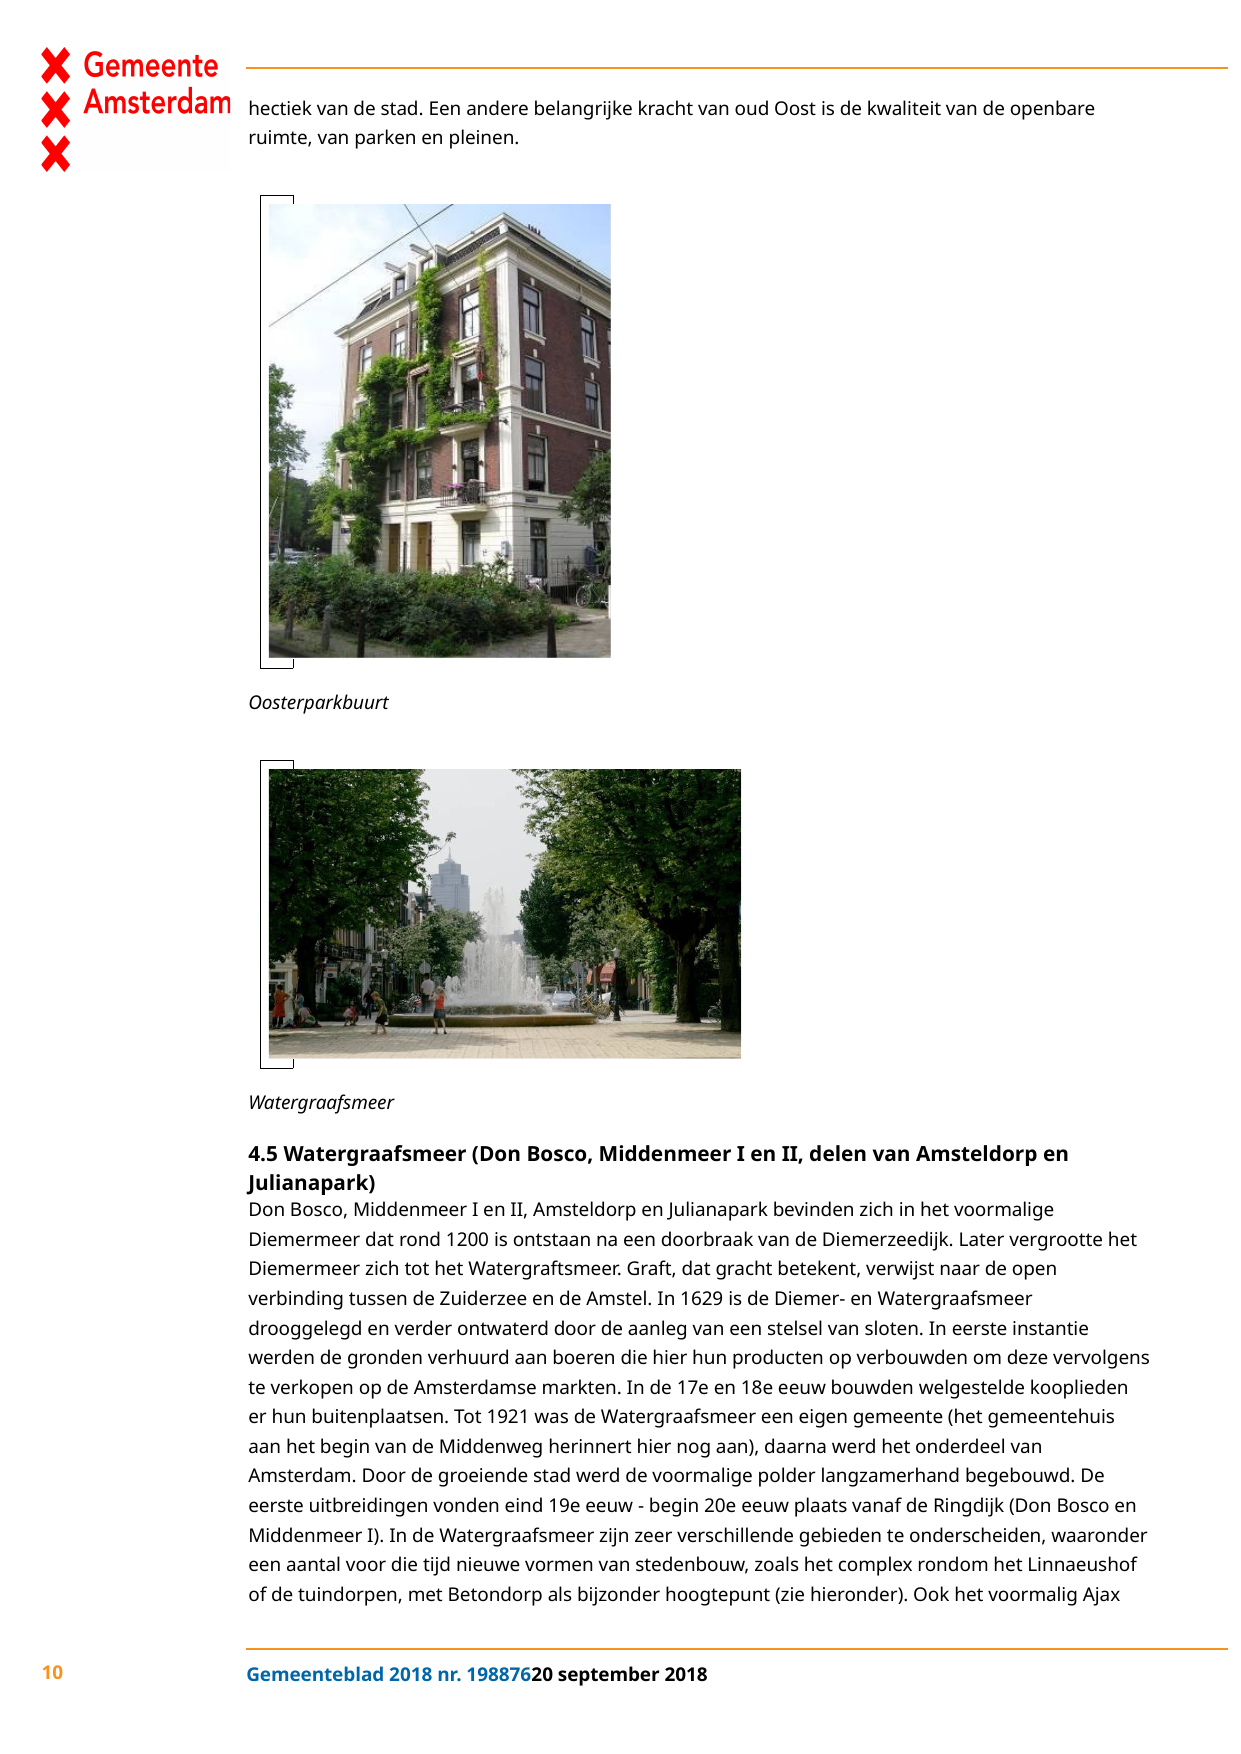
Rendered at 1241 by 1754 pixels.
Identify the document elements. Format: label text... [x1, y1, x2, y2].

text hectiek van de stad. Een andere belangrijke kracht van oud Oost is de kwaliteit van de openbare ruimte, van parken en pleinen. [248, 95, 1152, 150]
text Don Bosco, Middenmeer I en II, Amsteldorp en Julianapark bevinden zich in het voormalige Diemermeer dat rond 1200 is ontstaan na een doorbraak van de Diemerzeedijk. Later vergrootte het Diemermeer zich tot het Watergraftsmeer. Graft, dat gracht betekent, verwijst naar de open verbinding tussen de Zuiderzee en de Amstel. In 1629 is de Diemer- en Watergraafsmeer drooggelegd en verder ontwaterd door de aanleg van een stelsel van sloten. In eerste instantie werden de gronden verhuurd aan boeren die hier hun producten op verbouwden om deze vervolgens te verkopen op de Amsterdamse markten. In de 17e en 18e eeuw bouwden welgestelde kooplieden er hun buitenplaatsen. Tot 1921 was de Watergraafsmeer een eigen gemeente (het gemeentehuis aan het begin van de Middenweg herinnert hier nog aan), daarna werd het onderdeel van Amsterdam. Door de groeiende stad werd de voormalige polder langzamerhand begebouwd. De eerste uitbreidingen vonden eind 19e eeuw - begin 20e eeuw plaats vanaf de Ringdijk (Don Bosco en Middenmeer I). In de Watergraafsmeer zijn zeer verschillende gebieden te onderscheiden, waaronder een aantal voor die tijd nieuwe vormen van stedenbouw, zoals het complex rondom het Linnaeushof of de tuindorpen, met Betondorp als bijzonder hoogtepunt (zie hieronder). Ook het voormalig Ajax [248, 1196, 1152, 1607]
picture [268, 204, 612, 659]
text Oosterparkbuurt [248, 689, 1152, 715]
text Watergraafsmeer [248, 1089, 1152, 1115]
picture [41, 47, 231, 172]
picture [268, 769, 742, 1059]
text 4.5 Watergraafsmeer (Don Bosco, Middenmeer I en II, delen van Amsteldorp en Julianapark) [248, 1139, 1152, 1196]
